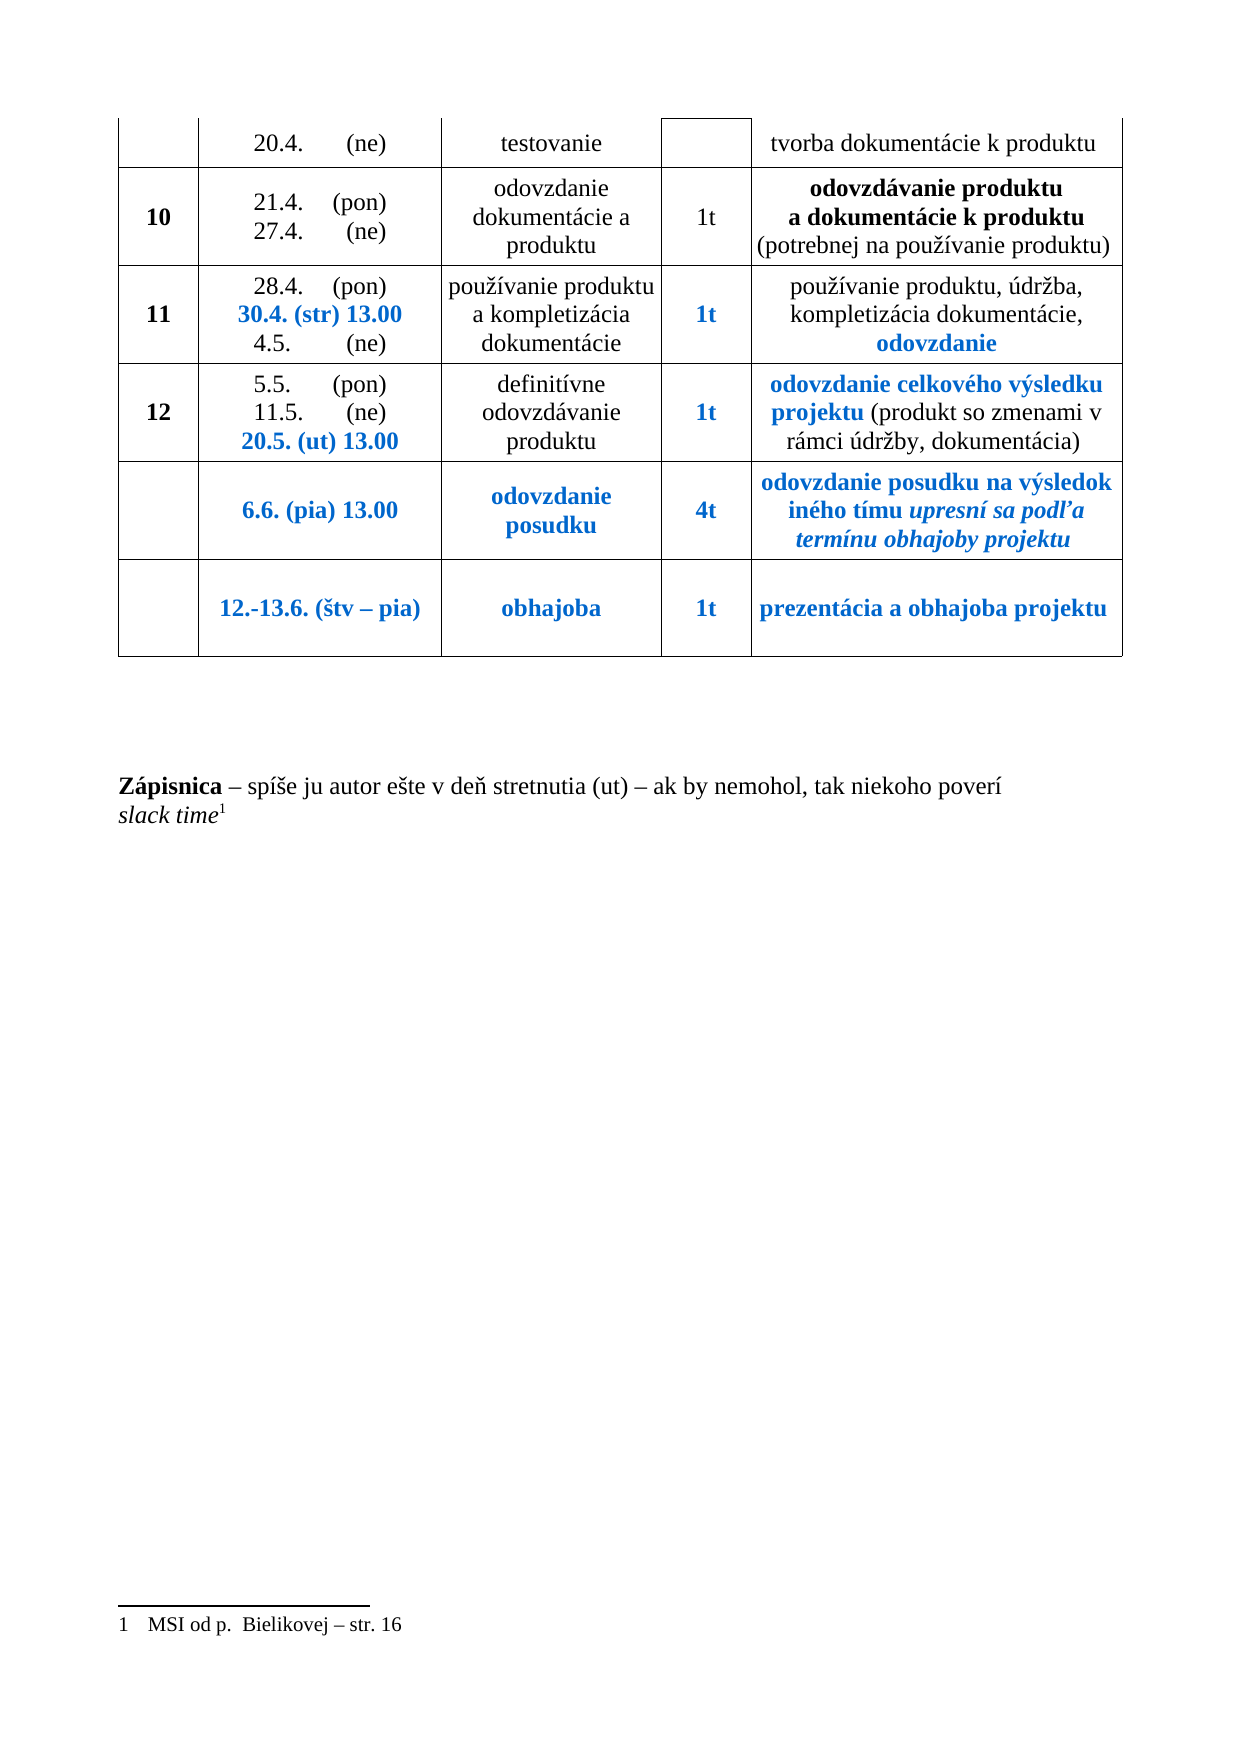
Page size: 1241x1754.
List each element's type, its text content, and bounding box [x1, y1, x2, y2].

table_cell odovzdanie posudku [442, 462, 661, 559]
table_cell [119, 118, 198, 167]
table_cell odovzdávanie produktu a dokumentácie k produktu (potrebnej na používanie produktu) [752, 168, 1122, 265]
table_cell 5.5. (pon) 11.5. (ne) 20.5. (ut) 13.00 [199, 364, 441, 461]
table_cell 1t [662, 168, 751, 265]
table_cell 12.-13.6. (štv – pia) [199, 560, 441, 656]
table_cell 1t [662, 364, 751, 461]
table_cell 11 [119, 266, 198, 363]
table_cell používanie produktu a kompletizácia dokumentácie [442, 266, 661, 363]
table_cell tvorba dokumentácie k produktu [752, 118, 1122, 167]
table_cell 20.4. (ne) [199, 118, 441, 167]
table_cell prezentácia a obhajoba projektu [752, 560, 1122, 656]
table_cell odovzdanie dokumentácie a produktu [442, 168, 661, 265]
table_cell 28.4. (pon) 30.4. (str) 13.00 4.5. (ne) [199, 266, 441, 363]
table_cell odovzdanie celkového výsledku projektu (produkt so zmenami v rámci údržby, dokumentácia) [752, 364, 1122, 461]
table_cell definitívne odovzdávanie produktu [442, 364, 661, 461]
table_cell [662, 119, 751, 167]
text Zápisnica – spíše ju autor ešte v deň stretnutia (ut) – ak by nemohol, tak niekoho poverí [118, 771, 1122, 800]
text MSI od p. Bielikovej – str. 16 [118, 1612, 1122, 1636]
table_cell 10 [119, 168, 198, 265]
table_cell 12 [119, 364, 198, 461]
table_cell 21.4. (pon) 27.4. (ne) [199, 168, 441, 265]
table_cell testovanie [442, 118, 661, 167]
text slack time [118, 800, 1122, 829]
table_cell 1t [662, 266, 751, 363]
table_cell odovzdanie posudku na výsledok iného tímu upresní sa podľa termínu obhajoby projektu [752, 462, 1122, 559]
table_cell [119, 560, 198, 656]
table_cell používanie produktu, údržba, kompletizácia dokumentácie, odovzdanie [752, 266, 1122, 363]
table_cell 6.6. (pia) 13.00 [199, 462, 441, 559]
table_cell obhajoba [442, 560, 661, 656]
table_cell [119, 462, 198, 559]
table_cell 1t [662, 560, 751, 656]
table_cell 4t [662, 462, 751, 559]
